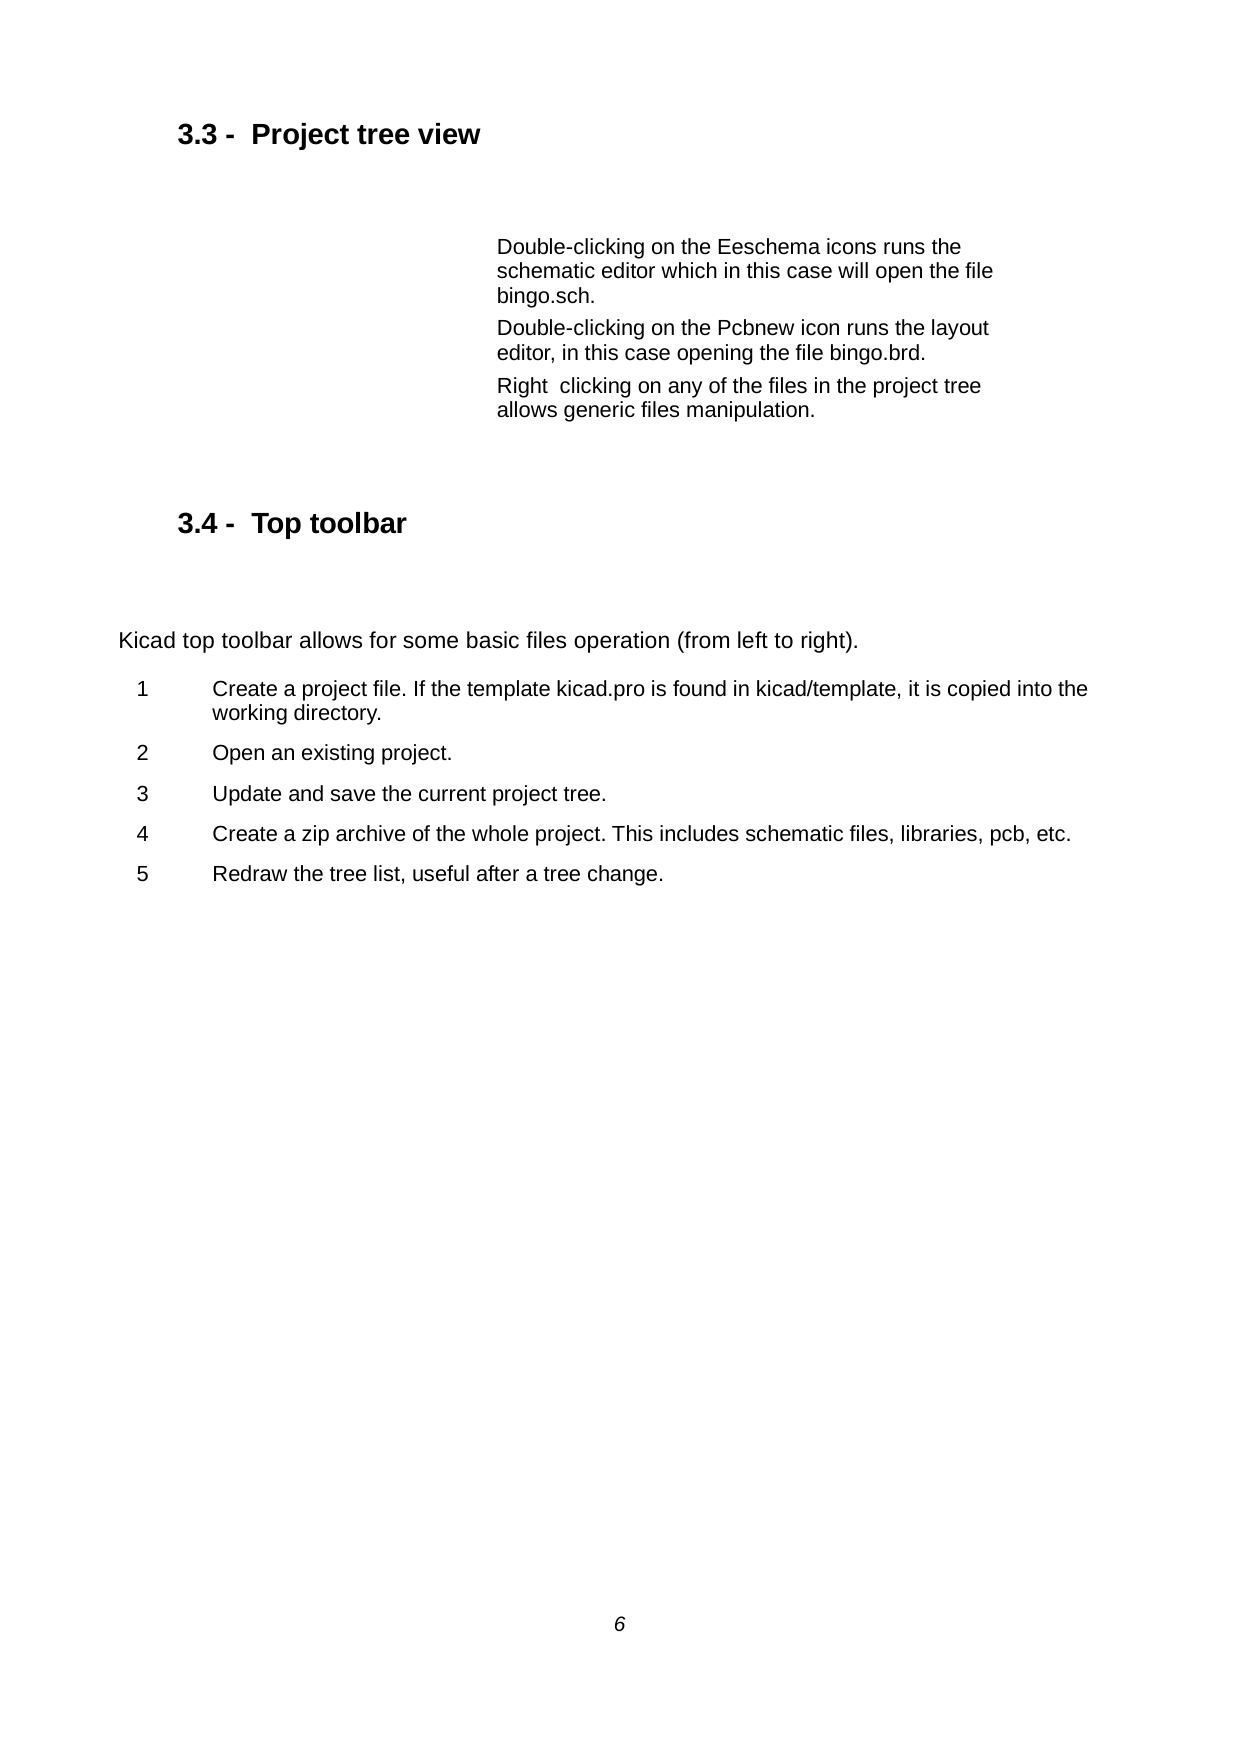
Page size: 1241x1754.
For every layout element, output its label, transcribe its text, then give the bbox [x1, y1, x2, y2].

table_header 1 [118, 666, 194, 731]
subtitle Top toolbar [177, 507, 1122, 539]
table_header Create a project file. If the template kicad.pro is found in kicad/template, it is copied into the working directory. [194, 666, 1122, 731]
table_cell 4 [118, 811, 194, 851]
table_cell 5 [118, 851, 194, 891]
table_cell Update and save the current project tree. [194, 771, 1122, 811]
table_header [118, 163, 478, 489]
table_cell 3 [118, 771, 194, 811]
table_header Double-clicking on the Eeschema icons runs the schematic editor which in this case will open the file bingo.sch. Double-clicking on the Pcbnew icon runs the layout editor, in this case opening the file bingo.brd. Right clicking on any of the files in the project tree allows generic files manipulation. [479, 163, 1013, 489]
table_cell Redraw the tree list, useful after a tree change. [194, 851, 1122, 891]
table_cell 2 [118, 731, 194, 771]
subtitle Project tree view [177, 118, 1122, 151]
table_cell Create a zip archive of the whole project. This includes schematic files, libraries, pcb, etc. [194, 811, 1122, 851]
table_cell Open an existing project. [194, 731, 1122, 771]
text Kicad top toolbar allows for some basic files operation (from left to right). [118, 628, 1122, 654]
